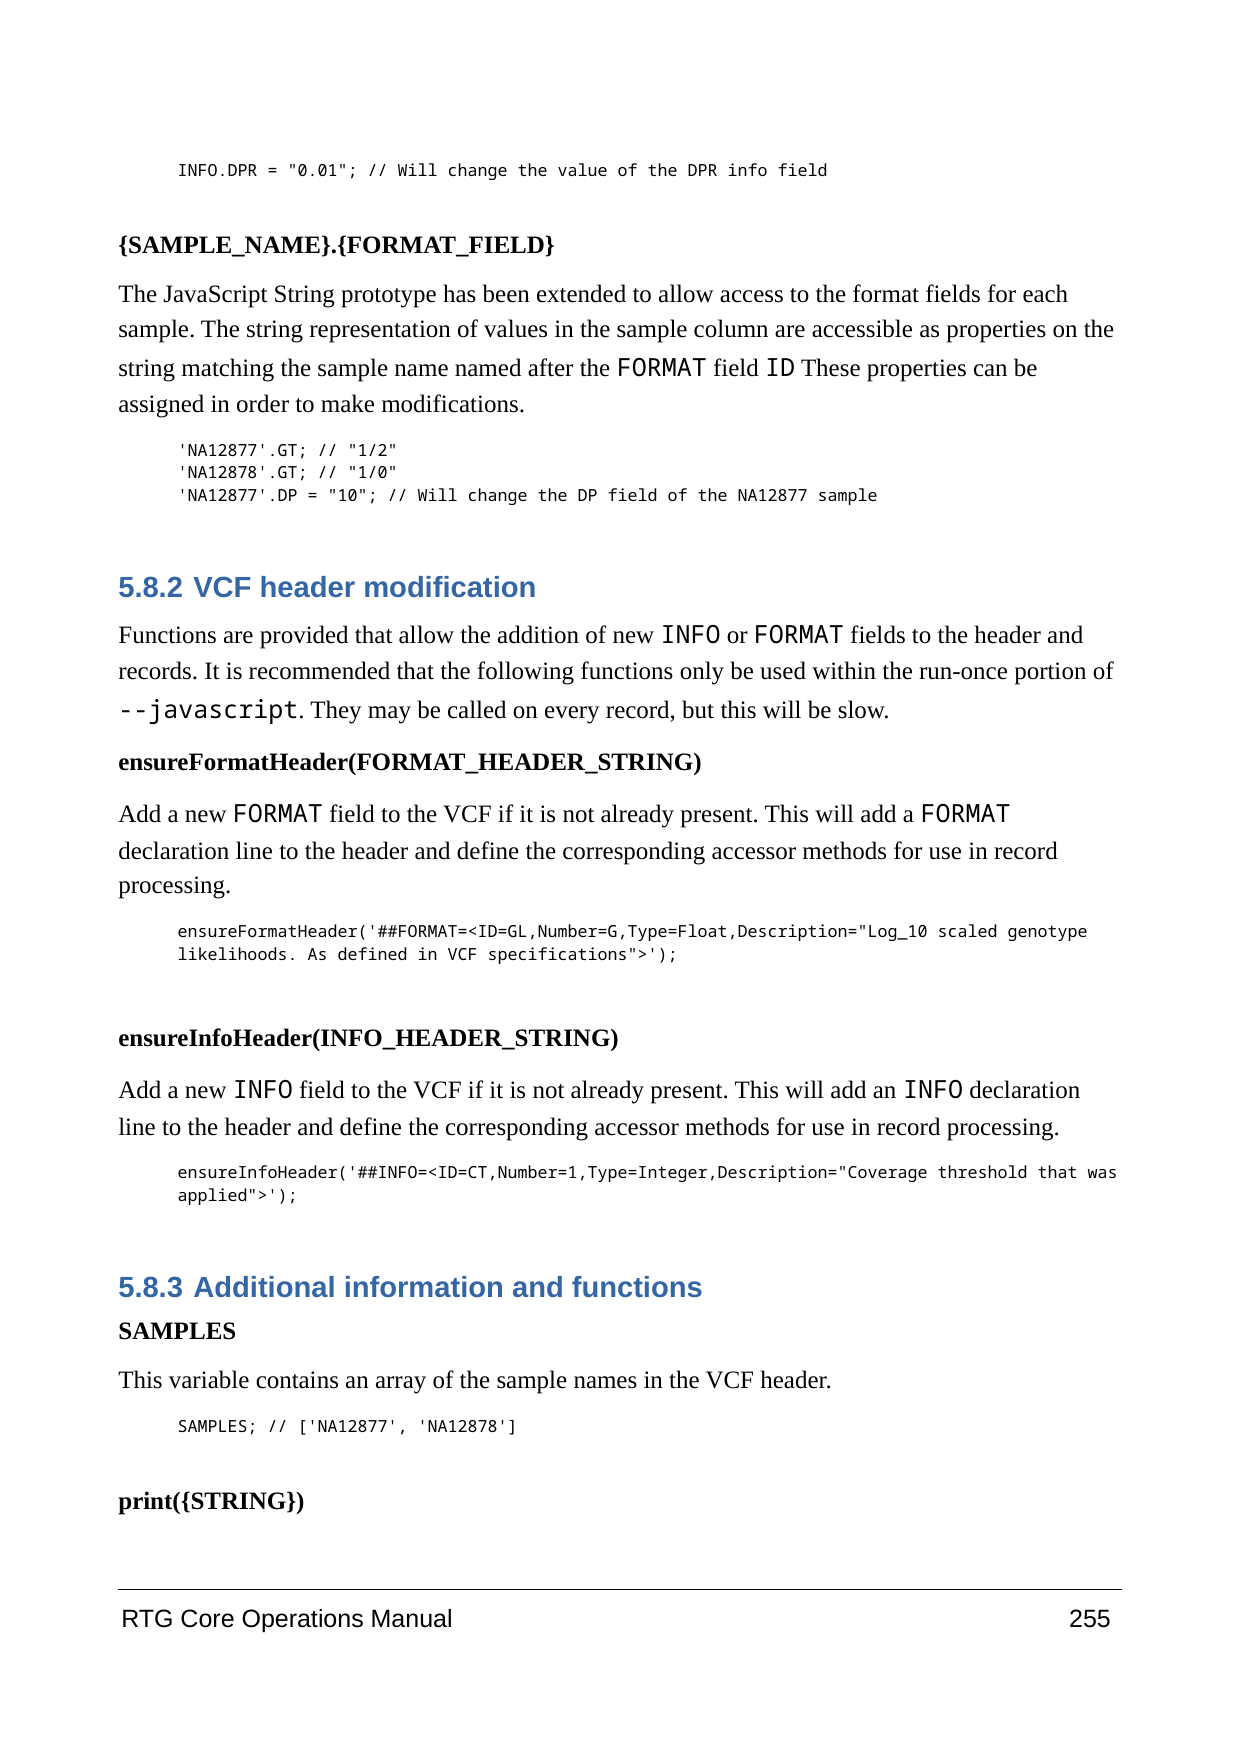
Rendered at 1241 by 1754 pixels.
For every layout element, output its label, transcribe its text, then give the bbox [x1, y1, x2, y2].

text SAMPLES; // ['NA12877', 'NA12878'] [177, 1414, 1122, 1437]
text INFO.DPR = "0.01"; // Will change the value of the DPR info field [177, 159, 1122, 181]
text 'NA12878'.GT; // "1/0" [177, 461, 1122, 484]
text Add a new INFO field to the VCF if it is not already present. This will add an INFO declaration line to the header and define the corresponding accessor methods for use in record processing. [118, 1072, 1122, 1141]
text SAMPLES [118, 1316, 1122, 1345]
text Add a new FORMAT field to the VCF if it is not already present. This will add a FORMAT declaration line to the header and define the corresponding accessor methods for use in record processing. [118, 796, 1122, 899]
text The JavaScript String prototype has been extended to allow access to the format fields for each sample. The string representation of values in the sample column are accessible as properties on the string matching the sample name named after the FORMAT field ID These properties can be assigned in order to make modifications. [118, 279, 1122, 418]
text {SAMPLE_NAME}.{FORMAT_FIELD} [118, 230, 1122, 259]
subtitle VCF header modification [118, 570, 1122, 604]
text ensureFormatHeader('##FORMAT=<ID=GL,Number=G,Type=Float,Description="Log_10 scaled genotype likelihoods. As defined in VCF specifications">'); [177, 919, 1122, 965]
text This variable contains an array of the sample names in the VCF header. [118, 1365, 1122, 1394]
text 'NA12877'.DP = "10"; // Will change the DP field of the NA12877 sample [177, 484, 1122, 506]
text print({STRING}) [118, 1486, 1122, 1515]
text ensureInfoHeader('##INFO=<ID=CT,Number=1,Type=Integer,Description="Coverage threshold that was applied">'); [177, 1161, 1122, 1206]
subtitle Additional information and functions [118, 1270, 1122, 1304]
text ensureFormatHeader(FORMAT_HEADER_STRING) [118, 747, 1122, 776]
text Functions are provided that allow the addition of new INFO or FORMAT fields to the header and records. It is recommended that the following functions only be used within the run-once portion of --javascript. They may be called on every record, but this will be slow. [118, 616, 1122, 726]
text ensureInfoHeader(INFO_HEADER_STRING) [118, 1023, 1122, 1052]
text 'NA12877'.GT; // "1/2" [177, 438, 1122, 461]
